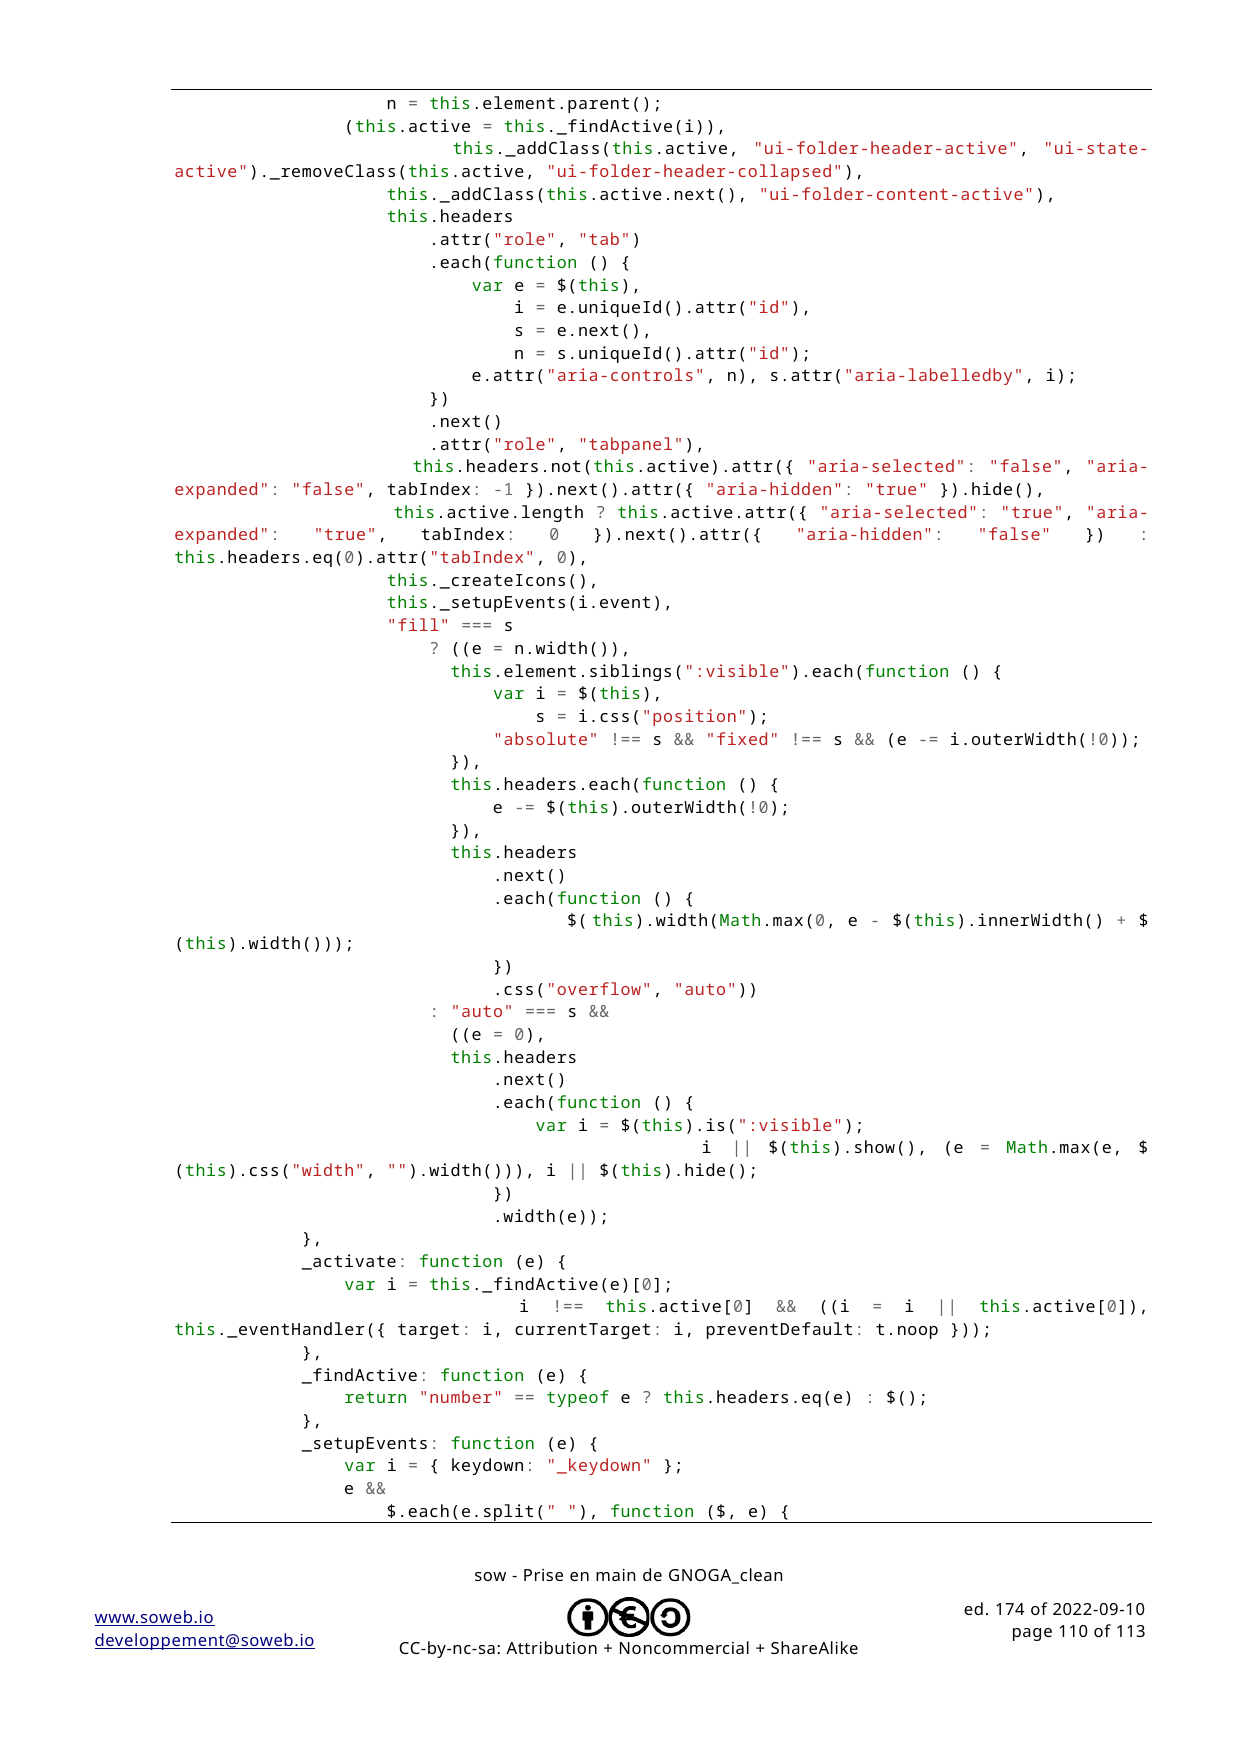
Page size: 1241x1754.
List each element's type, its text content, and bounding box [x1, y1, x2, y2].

list s = e.next(), [171, 316, 1152, 338]
list "absolute" !== s && "fixed" !== s && (e -= i.outerWidth(!0)); [171, 724, 1152, 747]
list _activate: function (e) { [171, 1247, 1152, 1269]
list this._setupEvents(i.event), [171, 588, 1152, 611]
list .next() [171, 1065, 1152, 1088]
list .next() [171, 406, 1152, 429]
list return "number" == typeof e ? this.headers.eq(e) : $(); [171, 1383, 1152, 1406]
list this.headers [171, 1042, 1152, 1065]
list .each(function () { [171, 883, 1152, 906]
list var i = $(this).is(":visible"); [171, 1110, 1152, 1133]
list ((e = 0), [171, 1019, 1152, 1042]
list this.element.siblings(":visible").each(function () { [171, 656, 1152, 679]
list s = i.css("position"); [171, 702, 1152, 724]
list _setupEvents: function (e) { [171, 1428, 1152, 1451]
list this.active.length ? this.active.attr({ "aria-selected": "true", "aria-expanded": "true", tabIndex: 0 }).next().attr({ "aria-hidden": "false" }) : this.headers.eq(0).attr("tabIndex", 0), [171, 497, 1152, 565]
list ? ((e = n.width()), [171, 633, 1152, 656]
list }, [171, 1224, 1152, 1247]
list i !== this.active[0] && ((i = i || this.active[0]), this._eventHandler({ target: i, currentTarget: i, preventDefault: t.noop })); [171, 1292, 1152, 1337]
list var i = { keydown: "_keydown" }; [171, 1451, 1152, 1474]
picture [566, 1597, 691, 1637]
list $(this).width(Math.max(0, e - $(this).innerWidth() + $(this).width())); [171, 906, 1152, 951]
list .css("overflow", "auto")) [171, 974, 1152, 997]
list i || $(this).show(), (e = Math.max(e, $(this).css("width", "").width())), i || $(this).hide(); [171, 1133, 1152, 1178]
list e -= $(this).outerWidth(!0); [171, 792, 1152, 815]
list this.headers.not(this.active).attr({ "aria-selected": "false", "aria-expanded": "false", tabIndex: -1 }).next().attr({ "aria-hidden": "true" }).hide(), [171, 452, 1152, 497]
list .each(function () { [171, 247, 1152, 270]
list .next() [171, 861, 1152, 883]
list this.headers.each(function () { [171, 770, 1152, 792]
list n = s.uniqueId().attr("id"); [171, 338, 1152, 361]
list var e = $(this), [171, 270, 1152, 293]
list : "auto" === s && [171, 997, 1152, 1019]
list e && [171, 1474, 1152, 1496]
list .attr("role", "tab") [171, 225, 1152, 247]
list this._addClass(this.active, "ui-folder-header-active", "ui-state-active")._removeClass(this.active, "ui-folder-header-collapsed"), [171, 134, 1152, 179]
list }) [171, 951, 1152, 974]
list this._addClass(this.active.next(), "ui-folder-content-active"), [171, 179, 1152, 202]
list this.headers [171, 838, 1152, 861]
list e.attr("aria-controls", n), s.attr("aria-labelledby", i); [171, 361, 1152, 384]
list .attr("role", "tabpanel"), [171, 429, 1152, 452]
list this.headers [171, 202, 1152, 225]
list var i = this._findActive(e)[0]; [171, 1269, 1152, 1292]
list }) [171, 384, 1152, 406]
list .width(e)); [171, 1201, 1152, 1224]
list i = e.uniqueId().attr("id"), [171, 293, 1152, 316]
list (this.active = this._findActive(i)), [171, 111, 1152, 134]
list }) [171, 1178, 1152, 1201]
list var i = $(this), [171, 679, 1152, 702]
list }, [171, 1337, 1152, 1360]
list }), [171, 747, 1152, 770]
list _findActive: function (e) { [171, 1360, 1152, 1383]
list }, [171, 1406, 1152, 1428]
list "fill" === s [171, 611, 1152, 633]
list .each(function () { [171, 1088, 1152, 1110]
list n = this.element.parent(); [171, 90, 1152, 111]
list $.each(e.split(" "), function ($, e) { [171, 1496, 1152, 1522]
list this._createIcons(), [171, 565, 1152, 588]
list }), [171, 815, 1152, 838]
